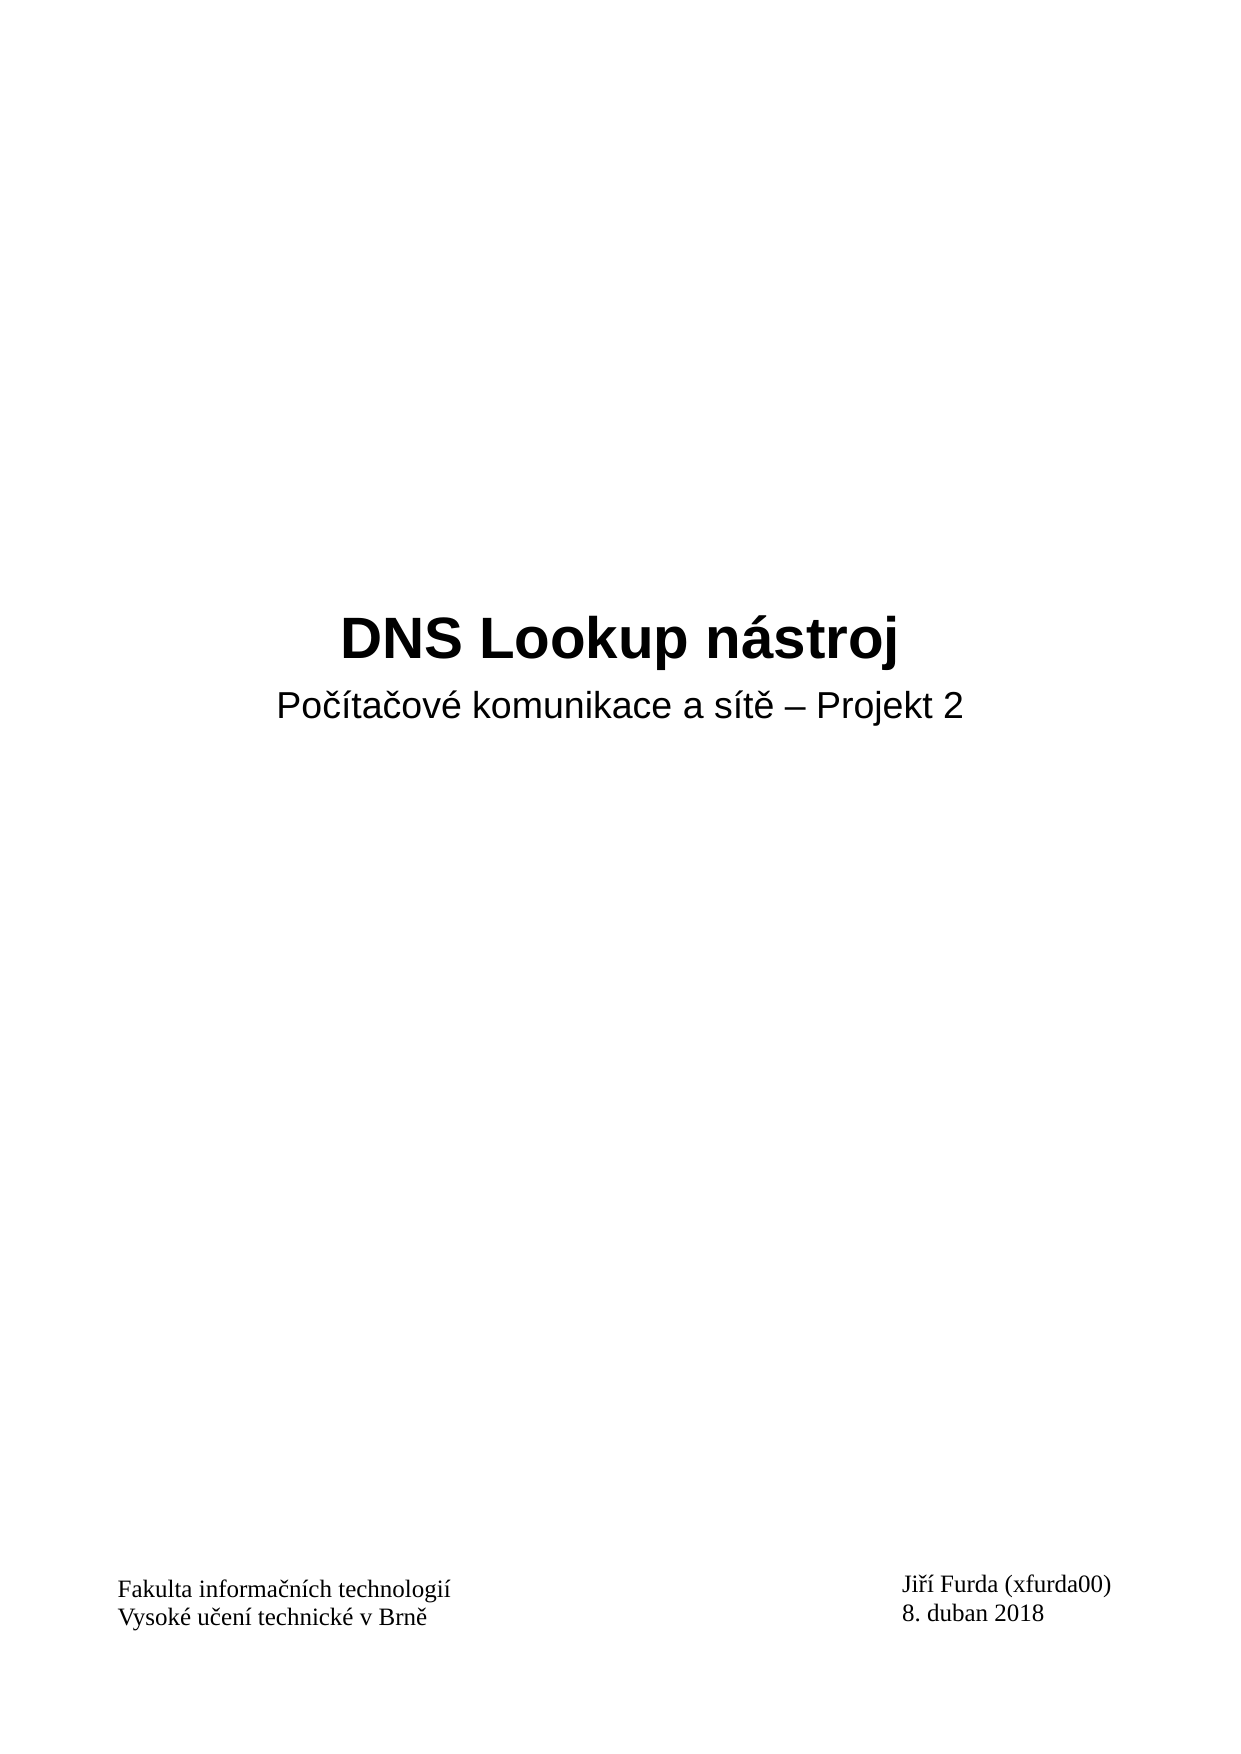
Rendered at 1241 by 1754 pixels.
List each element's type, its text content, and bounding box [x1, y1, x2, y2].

title DNS Lookup nástroj [118, 603, 1122, 671]
subtitle Počítačové komunikace a sítě – Projekt 2 [118, 683, 1122, 726]
